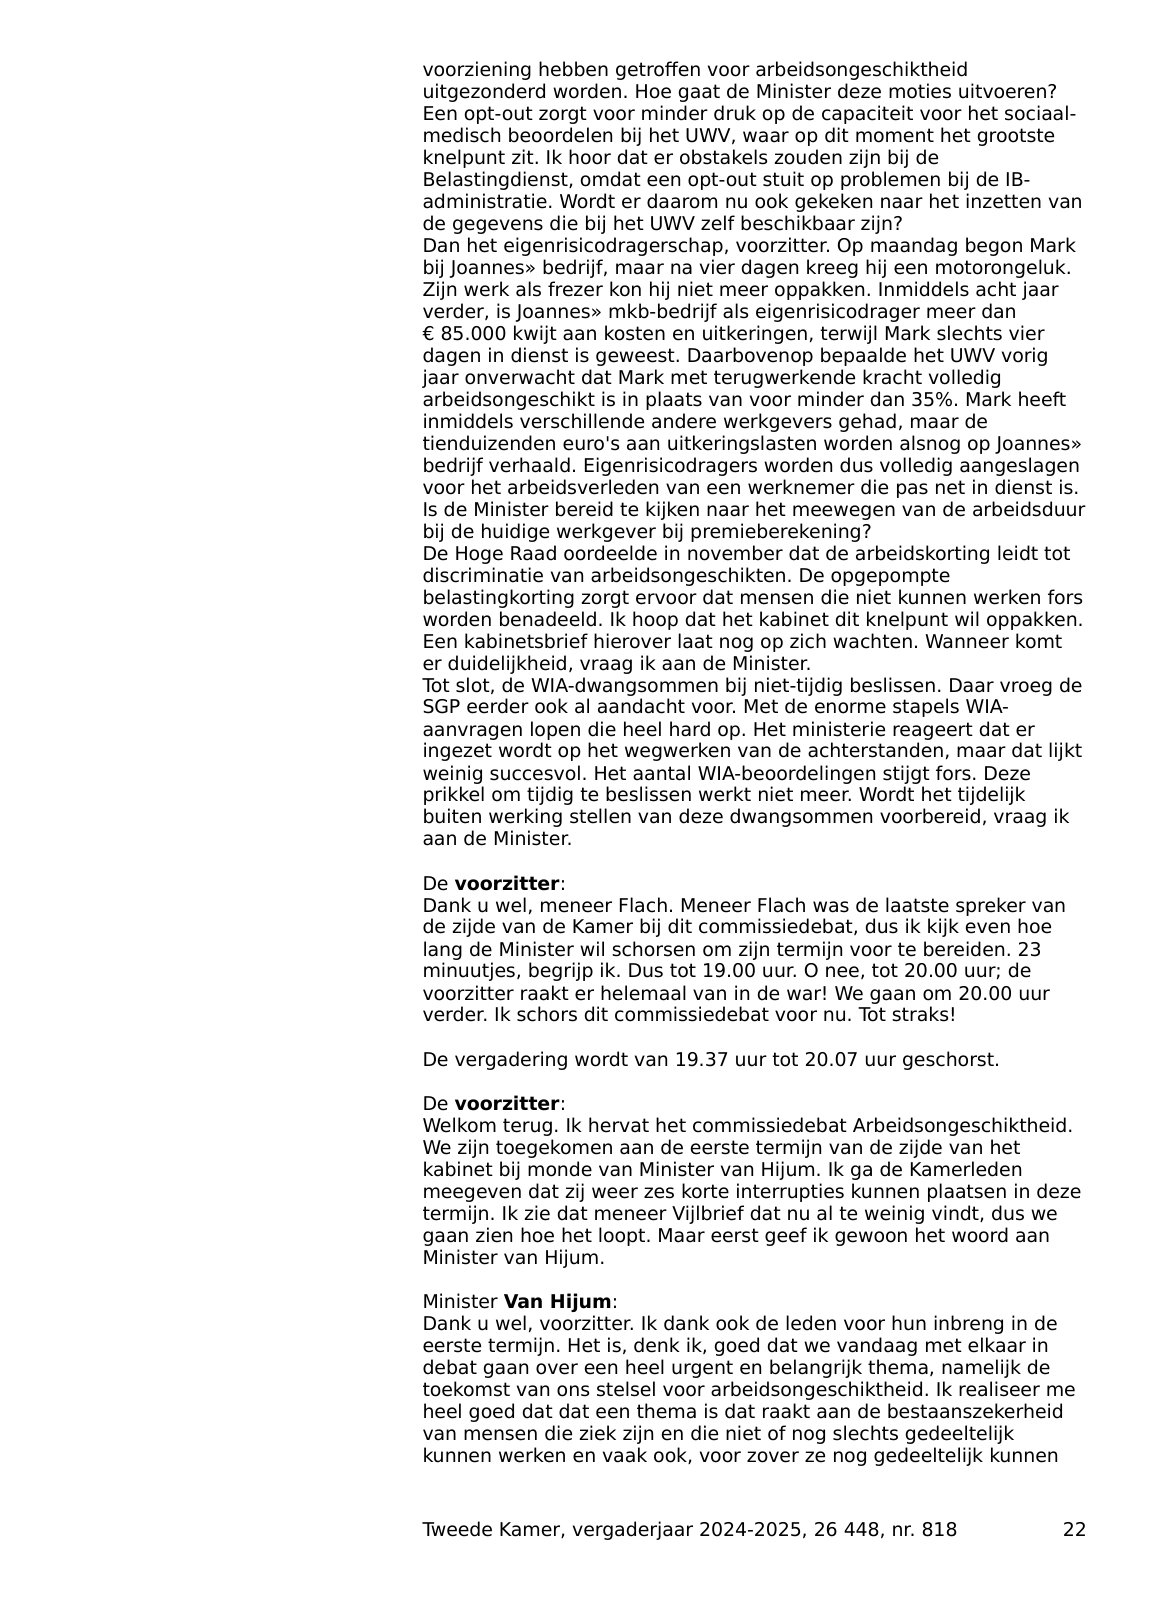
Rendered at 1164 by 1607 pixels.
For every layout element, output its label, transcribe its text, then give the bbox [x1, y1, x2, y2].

text Tot slot, de WIA-dwangsommen bij niet-tijdig beslissen. Daar vroeg de SGP eerder ook al aandacht voor. Met de enorme stapels WIA-aanvragen lopen die heel hard op. Het ministerie reageert dat er ingezet wordt op het wegwerken van de achterstanden, maar dat lijkt weinig succesvol. Het aantal WIA-beoordelingen stijgt fors. Deze prikkel om tijdig te beslissen werkt niet meer. Wordt het tijdelijk buiten werking stellen van deze dwangsommen voorbereid, vraag ik aan de Minister. [422, 674, 1087, 850]
text Welkom terug. Ik hervat het commissiedebat Arbeidsongeschiktheid. We zijn toegekomen aan de eerste termijn van de zijde van het kabinet bij monde van Minister van Hijum. Ik ga de Kamerleden meegeven dat zij weer zes korte interrupties kunnen plaatsen in deze termijn. Ik zie dat meneer Vijlbrief dat nu al te weinig vindt, dus we gaan zien hoe het loopt. Maar eerst geef ik gewoon het woord aan Minister van Hijum. [422, 1115, 1087, 1268]
text Dan het eigenrisicodragerschap, voorzitter. Op maandag begon Mark bij Joannes» bedrijf, maar na vier dagen kreeg hij een motorongeluk. Zijn werk als frezer kon hij niet meer oppakken. Inmiddels acht jaar verder, is Joannes» mkb-bedrijf als eigenrisicodrager meer dan € 85.000 kwijt aan kosten en uitkeringen, terwijl Mark slechts vier dagen in dienst is geweest. Daarbovenop bepaalde het UWV vorig jaar onverwacht dat Mark met terugwerkende kracht volledig arbeidsongeschikt is in plaats van voor minder dan 35%. Mark heeft inmiddels verschillende andere werkgevers gehad, maar de tienduizenden euro's aan uitkeringslasten worden alsnog op Joannes» bedrijf verhaald. Eigenrisicodragers worden dus volledig aangeslagen voor het arbeidsverleden van een werknemer die pas net in dienst is. Is de Minister bereid te kijken naar het meewegen van de arbeidsduur bij de huidige werkgever bij premieberekening? [422, 235, 1087, 543]
text De vergadering wordt van 19.37 uur tot 20.07 uur geschorst. [422, 1048, 1087, 1071]
text Minister Van Hijum: [422, 1291, 1087, 1313]
text Dank u wel, voorzitter. Ik dank ook de leden voor hun inbreng in de eerste termijn. Het is, denk ik, goed dat we vandaag met elkaar in debat gaan over een heel urgent en belangrijk thema, namelijk de toekomst van ons stelsel voor arbeidsongeschiktheid. Ik realiseer me heel goed dat dat een thema is dat raakt aan de bestaanszekerheid van mensen die ziek zijn en die niet of nog slechts gedeeltelijk kunnen werken en vaak ook, voor zover ze nog gedeeltelijk kunnen [422, 1313, 1087, 1467]
text De Hoge Raad oordeelde in november dat de arbeidskorting leidt tot discriminatie van arbeidsongeschikten. De opgepompte belastingkorting zorgt ervoor dat mensen die niet kunnen werken fors worden benadeeld. Ik hoop dat het kabinet dit knelpunt wil oppakken. Een kabinetsbrief hierover laat nog op zich wachten. Wanneer komt er duidelijkheid, vraag ik aan de Minister. [422, 543, 1087, 674]
text voorziening hebben getroffen voor arbeidsongeschiktheid uitgezonderd worden. Hoe gaat de Minister deze moties uitvoeren? Een opt-out zorgt voor minder druk op de capaciteit voor het sociaal-medisch beoordelen bij het UWV, waar op dit moment het grootste knelpunt zit. Ik hoor dat er obstakels zouden zijn bij de Belastingdienst, omdat een opt-out stuit op problemen bij de IB-administratie. Wordt er daarom nu ook gekeken naar het inzetten van de gegevens die bij het UWV zelf beschikbaar zijn? [422, 59, 1087, 235]
text De voorzitter: [422, 872, 1087, 894]
text Dank u wel, meneer Flach. Meneer Flach was de laatste spreker van de zijde van de Kamer bij dit commissiedebat, dus ik kijk even hoe lang de Minister wil schorsen om zijn termijn voor te bereiden. 23 minuutjes, begrijp ik. Dus tot 19.00 uur. O nee, tot 20.00 uur; de voorzitter raakt er helemaal van in de war! We gaan om 20.00 uur verder. Ik schors dit commissiedebat voor nu. Tot straks! [422, 894, 1087, 1026]
text De voorzitter: [422, 1093, 1087, 1115]
